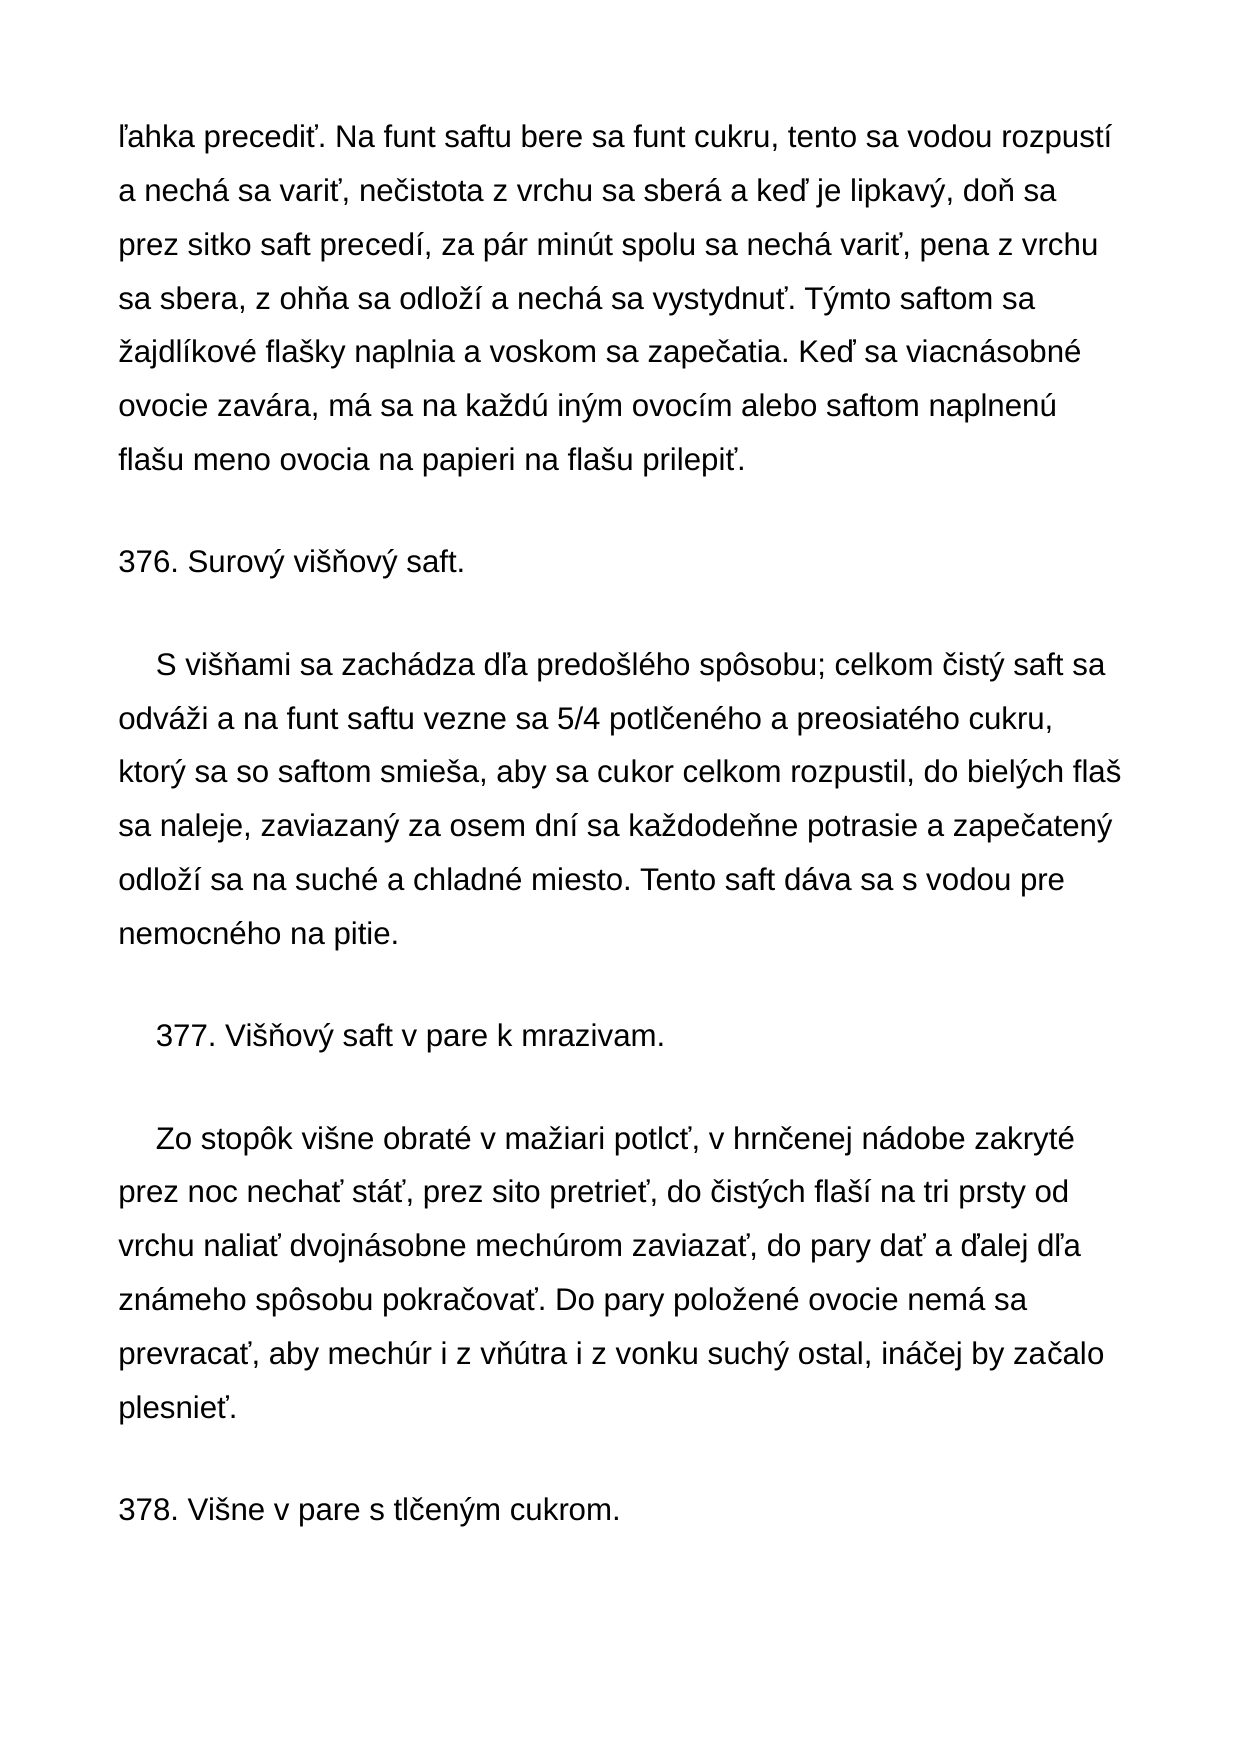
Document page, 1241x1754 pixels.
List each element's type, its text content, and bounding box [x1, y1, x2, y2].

text Zo stopôk višne obraté v mažiari potlcť, v hrnčenej nádobe zakryté prez noc nechať stáť, prez sito pretrieť, do čistých flaší na tri prsty od vrchu naliať dvojnásobne me­chúrom zaviazať, do pary dať a ďalej dľa známeho spôsobu pokračovať. Do pary položené ovocie nemá sa prevracať, aby mechúr i z vňútra i z vonku suchý ostal, ináčej by za­čalo plesnieť. [118, 1120, 1122, 1425]
text S višňami sa zachádza dľa predošlého spôsobu; celkom čistý saft sa odváži a na funt saftu vezne sa 5/4 potlčeného a preosiatého cukru, ktorý sa so saftom smieša, aby sa cu­kor celkom rozpustil, do bielých flaš sa naleje, zaviazaný za osem dní sa každodeňne potrasie a zapečatený odloží sa na suché a chladné miesto. Tento saft dáva sa s vodou pre nemocného na pitie. [118, 646, 1122, 951]
text ľahka precediť. Na funt saftu bere sa funt cukru, tento sa vodou rozpustí a nechá sa variť, nečistota z vrchu sa sberá a keď je lipkavý, doň sa prez sitko saft pre­cedí, za pár minút spolu sa nechá variť, pena z vrchu sa sbera, z ohňa sa odloží a nechá sa vystydnuť. Týmto saftom sa žajdlíkové flašky naplnia a voskom sa zapečatia. Keď sa viacnásobné ovocie zavára, má sa na každú iným ovocím alebo saftom naplnenú flašu meno ovocia na papieri na flašu prilepiť. [118, 118, 1122, 477]
text 378. Višne v pare s tlčeným cukrom. [118, 1491, 1122, 1527]
text 376. Surový višňový saft. [118, 543, 1122, 579]
text 377. Višňový saft v pare k mrazivam. [118, 1017, 1122, 1053]
